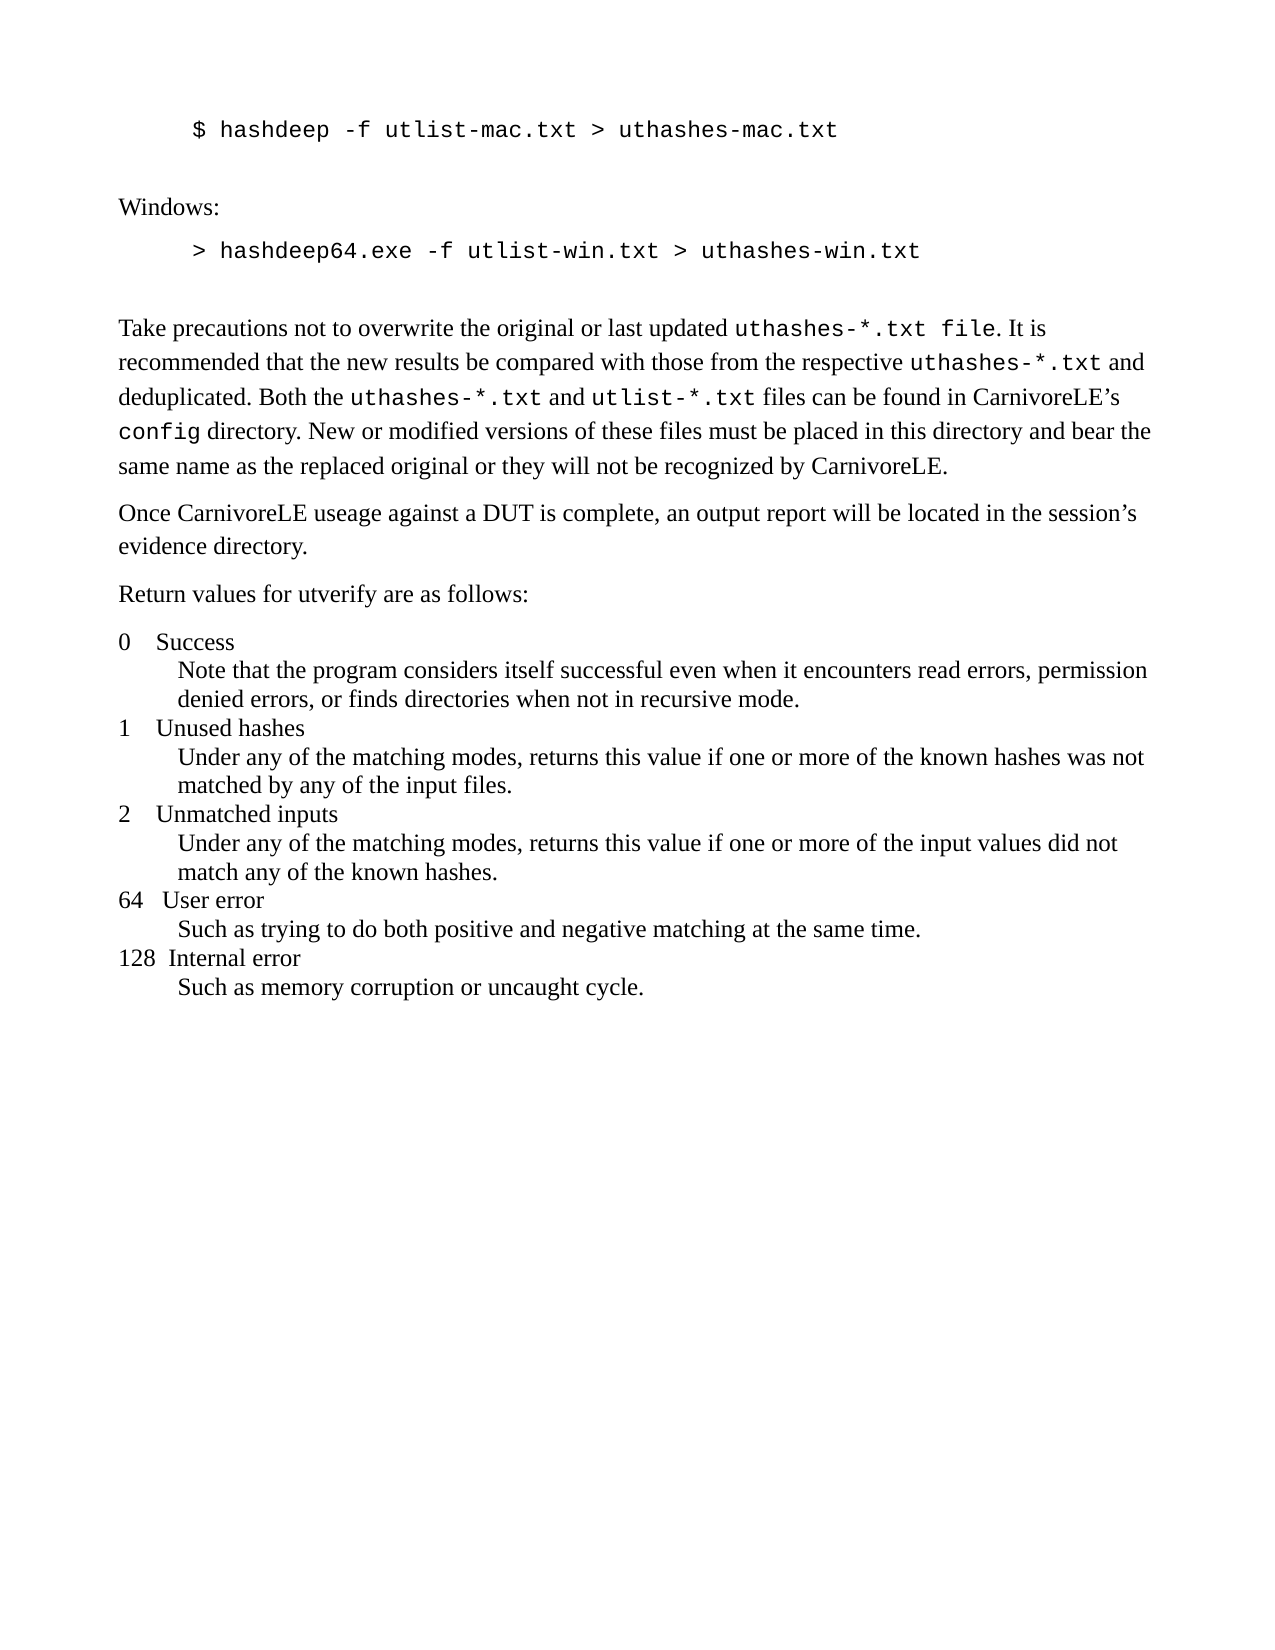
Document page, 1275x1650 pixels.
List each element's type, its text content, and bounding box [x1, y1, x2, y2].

text Once CarnivoreLE useage against a DUT is complete, an output report will be located in the session’s evidence directory. [118, 498, 1157, 560]
subtitle 0 Success [118, 627, 1157, 655]
text Return values for utverify are as follows: [118, 579, 1157, 608]
subtitle 128 Internal error [118, 943, 1157, 972]
text $ hashdeep -f utlist-mac.txt > uthashes-mac.txt [118, 118, 1157, 144]
subtitle 1 Unused hashes [118, 713, 1157, 742]
list Under any of the matching modes, returns this value if one or more of the input values did not match any of the known hashes. [177, 828, 1157, 885]
list Note that the program considers itself successful even when it encounters read errors, permission denied errors, or finds directories when not in recursive mode. [177, 655, 1157, 713]
text Windows: [118, 192, 1157, 220]
subtitle 2 Unmatched inputs [118, 799, 1157, 828]
text > hashdeep64.exe -f utlist-win.txt > uthashes-win.txt [118, 239, 1157, 265]
list Such as memory corruption or uncaught cycle. [177, 972, 1157, 1000]
text Take precautions not to overwrite the original or last updated uthashes-*.txt file. It is recommended that the new results be compared with those from the respective uthashes-*.txt and deduplicated. Both the uthashes-*.txt and utlist-*.txt files can be found in CarnivoreLE’s config directory. New or modified versions of these files must be placed in this directory and bear the same name as the replaced original or they will not be recognized by CarnivoreLE. [118, 313, 1157, 479]
subtitle 64 User error [118, 885, 1157, 914]
list Under any of the matching modes, returns this value if one or more of the known hashes was not matched by any of the input files. [177, 742, 1157, 799]
list Such as trying to do both positive and negative matching at the same time. [177, 914, 1157, 943]
